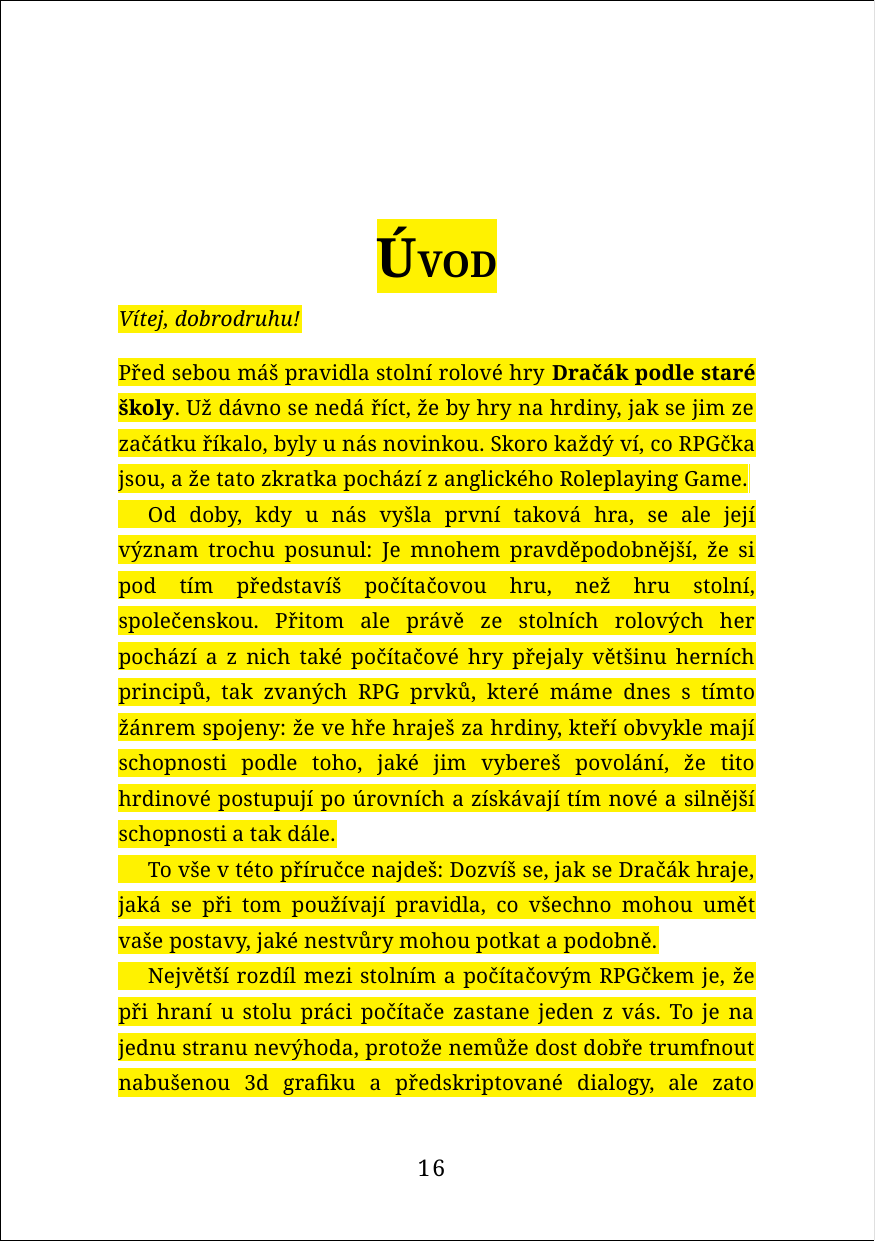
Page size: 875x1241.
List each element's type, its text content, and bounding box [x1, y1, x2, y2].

subtitle Úvod [118, 219, 756, 293]
text Vítej, dobrodruhu! [118, 304, 756, 333]
text Před sebou máš pravidla stolní rolové hry Dračák podle staré školy. Už dávno se nedá říct, že by hry na hrdiny, jak se jim ze začátku říkalo, byly u nás novinkou. Skoro každý ví, co RPGčka jsou, a že tato zkratka pochází z anglického Roleplaying Game. Od doby, kdy u nás vyšla první taková hra, se ale její význam trochu posunul: Je mnohem pravděpodobnější, že si pod tím představíš počítačovou hru, než hru stolní, společenskou. Přitom ale právě ze stolních rolových her pochází a z nich také počítačové hry přejaly většinu herních principů, tak zvaných RPG prvků, které máme dnes s tímto žánrem spojeny: že ve hře hraješ za hrdiny, kteří obvykle mají schopnosti podle toho, jaké jim vybereš povolání, že tito hrdinové postupují po úrovních a získávají tím nové a silnější schopnosti a tak dále. To vše v této příručce najdeš: Dozvíš se, jak se Dračák hraje, jaká se při tom používají pravidla, co všechno mohou umět vaše postavy, jaké nestvůry mohou potkat a podobně. Největší rozdíl mezi stolním a počítačovým RPGčkem je, že při hraní u stolu práci počítače zastane jeden z vás. To je na jednu stranu nevýhoda, protože nemůže dost dobře trumfnout nabušenou 3d grafiku a předskriptované dialogy, ale zato [118, 358, 756, 1097]
